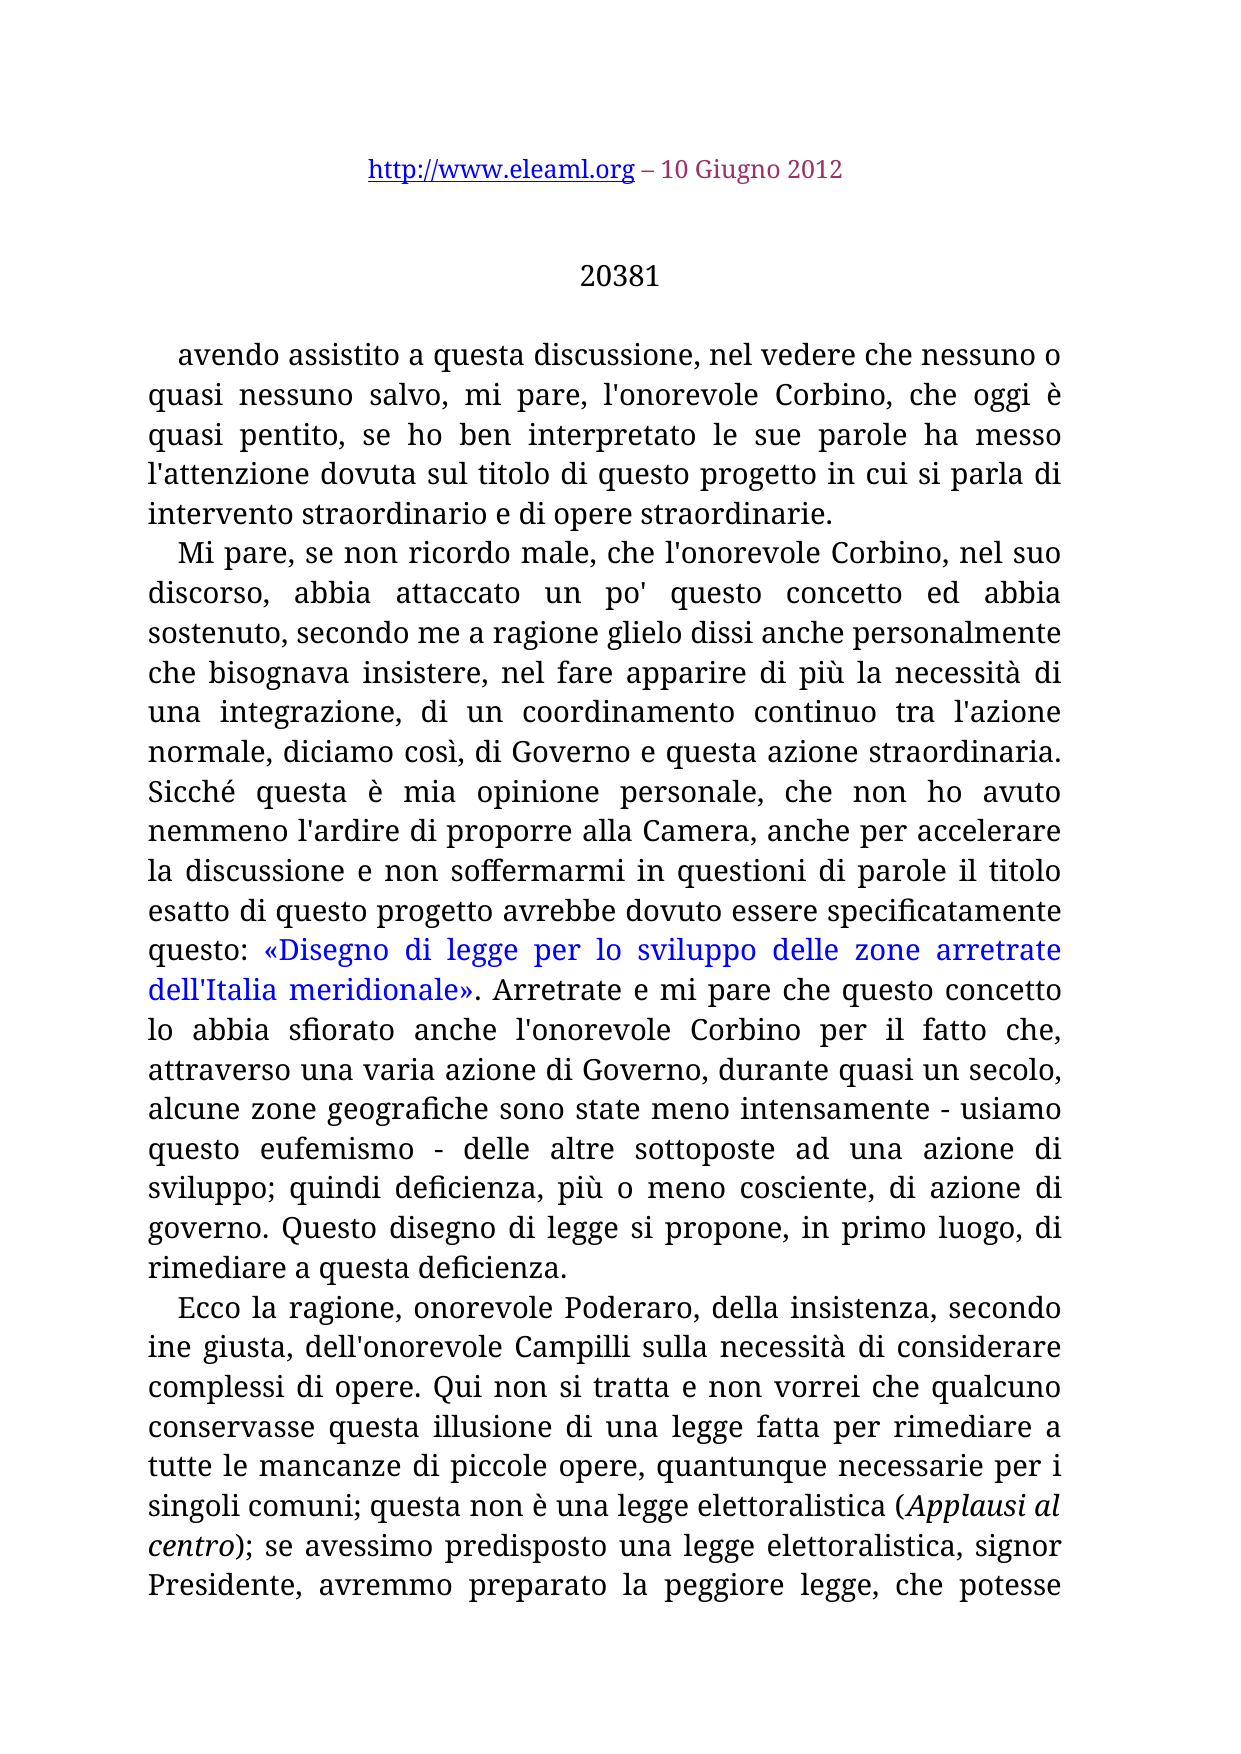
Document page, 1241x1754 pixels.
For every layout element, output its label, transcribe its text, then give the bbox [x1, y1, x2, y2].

text Ecco la ragione, onorevole Poderaro, della insistenza, secondo ine giusta, dell'onorevole Campilli sulla necessità di considerare complessi di opere. Qui non si tratta e non vorrei che qualcuno conservasse questa illusione di una legge fatta per rimediare a tutte le mancanze di piccole opere, quantunque necessarie per i singoli comuni; questa non è una legge elettoralistica (Applausi al centro); se avessimo predisposto una legge elettoralistica, signor Presidente, avremmo preparato la peggiore legge, che potesse [148, 1287, 1063, 1604]
text Mi pare, se non ricordo male, che l'onorevole Corbino, nel suo discorso, abbia attaccato un po' questo concetto ed abbia sostenuto, secondo me a ragione glielo dissi anche personalmente che bisognava insistere, nel fare apparire di più la necessità di una integrazione, di un coordinamento continuo tra l'azione normale, diciamo così, di Governo e questa azione straordinaria. Sicché questa è mia opinione personale, che non ho avuto nemmeno l'ardire di proporre alla Camera, anche per accelerare la discussione e non soffermarmi in questioni di parole il titolo esatto di questo progetto avrebbe dovuto essere specificatamente questo: «Disegno di legge per lo sviluppo delle zone arretrate dell'Italia meridionale». Arretrate e mi pare che questo concetto lo abbia sfiorato anche l'onorevole Corbino per il fatto che, attraverso una varia azione di Governo, durante quasi un secolo, alcune zone geografiche sono state meno intensamente - usiamo questo eufemismo - delle altre sottoposte ad una azione di sviluppo; quindi deficienza, più o meno cosciente, di azione di governo. Questo disegno di legge si propone, in primo luogo, di rimediare a questa deficienza. [148, 533, 1063, 1287]
text 20381 [148, 255, 1063, 295]
text avendo assistito a questa discussione, nel vedere che nessuno o quasi nessuno salvo, mi pare, l'onorevole Corbino, che oggi è quasi pentito, se ho ben interpretato le sue parole ha messo l'attenzione dovuta sul titolo di questo progetto in cui si parla di intervento straordinario e di opere straordinarie. [148, 334, 1063, 533]
